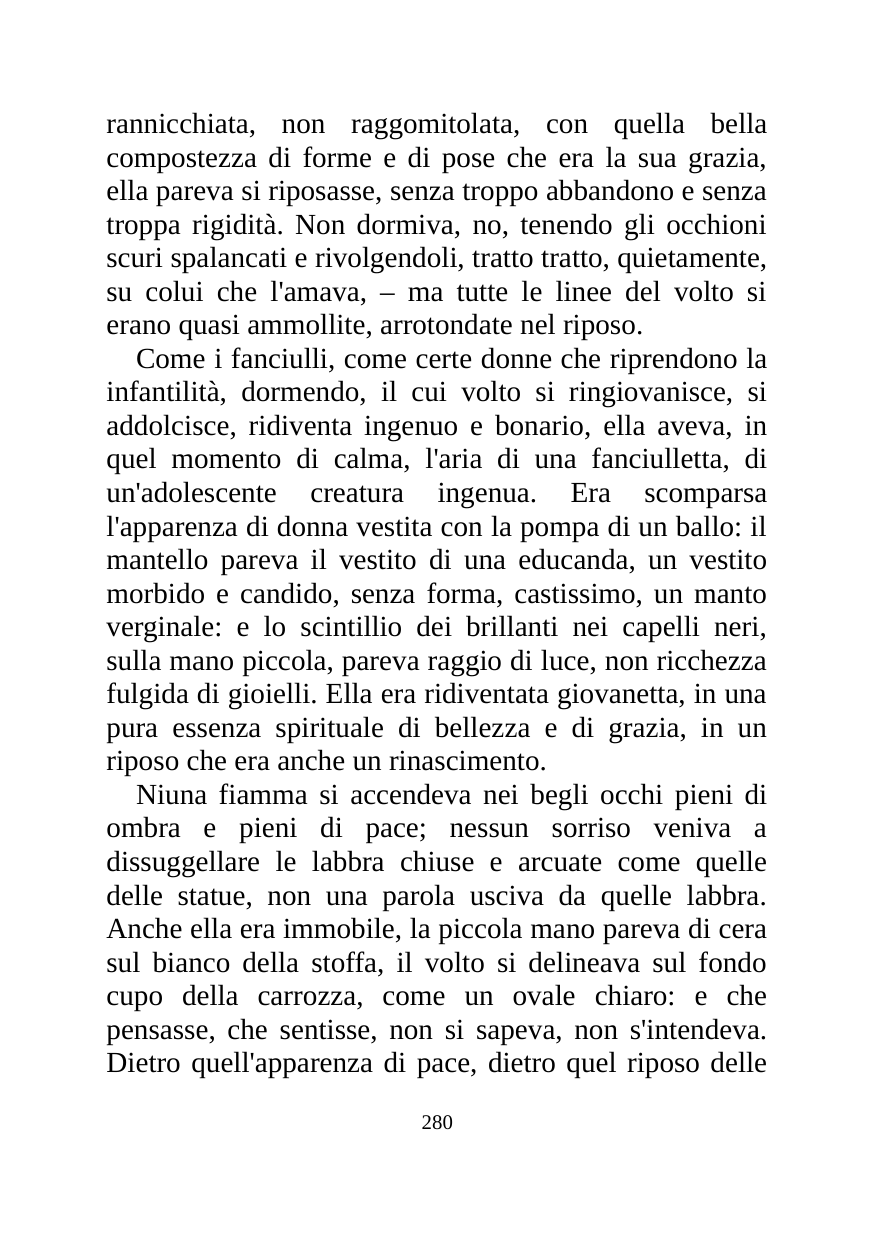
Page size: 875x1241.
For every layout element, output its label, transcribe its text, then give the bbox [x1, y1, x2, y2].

text Niuna fiamma si accendeva nei begli occhi pieni di ombra e pieni di pace; nessun sorriso veniva a dissuggellare le labbra chiuse e arcuate come quelle delle statue, non una parola usciva da quelle labbra. Anche ella era immobile, la piccola mano pareva di cera sul bianco della stoffa, il volto si delineava sul fondo cupo della carrozza, come un ovale chiaro: e che pensasse, che sentisse, non si sapeva, non s'intendeva. Dietro quell'apparenza di pace, dietro quel riposo delle [106, 777, 768, 1079]
text Come i fanciulli, come certe donne che riprendono la infantilità, dormendo, il cui volto si ringiovanisce, si addolcisce, ridiventa ingenuo e bonario, ella aveva, in quel momento di calma, l'aria di una fanciulletta, di un'adolescente creatura ingenua. Era scomparsa l'apparenza di donna vestita con la pompa di un ballo: il mantello pareva il vestito di una educanda, un vestito morbido e candido, senza forma, castissimo, un manto verginale: e lo scintillio dei brillanti nei capelli neri, sulla mano piccola, pareva raggio di luce, non ricchezza fulgida di gioielli. Ella era ridiventata giovanetta, in una pura essenza spirituale di bellezza e di grazia, in un riposo che era anche un rinascimento. [106, 341, 768, 777]
text rannicchiata, non raggomitolata, con quella bella compostezza di forme e di pose che era la sua grazia, ella pareva si riposasse, senza troppo abbandono e senza troppa rigidità. Non dormiva, no, tenendo gli occhioni scuri spalancati e rivolgendoli, tratto tratto, quietamente, su colui che l'amava, – ma tutte le linee del volto si erano quasi ammollite, arrotondate nel riposo. [106, 106, 768, 341]
